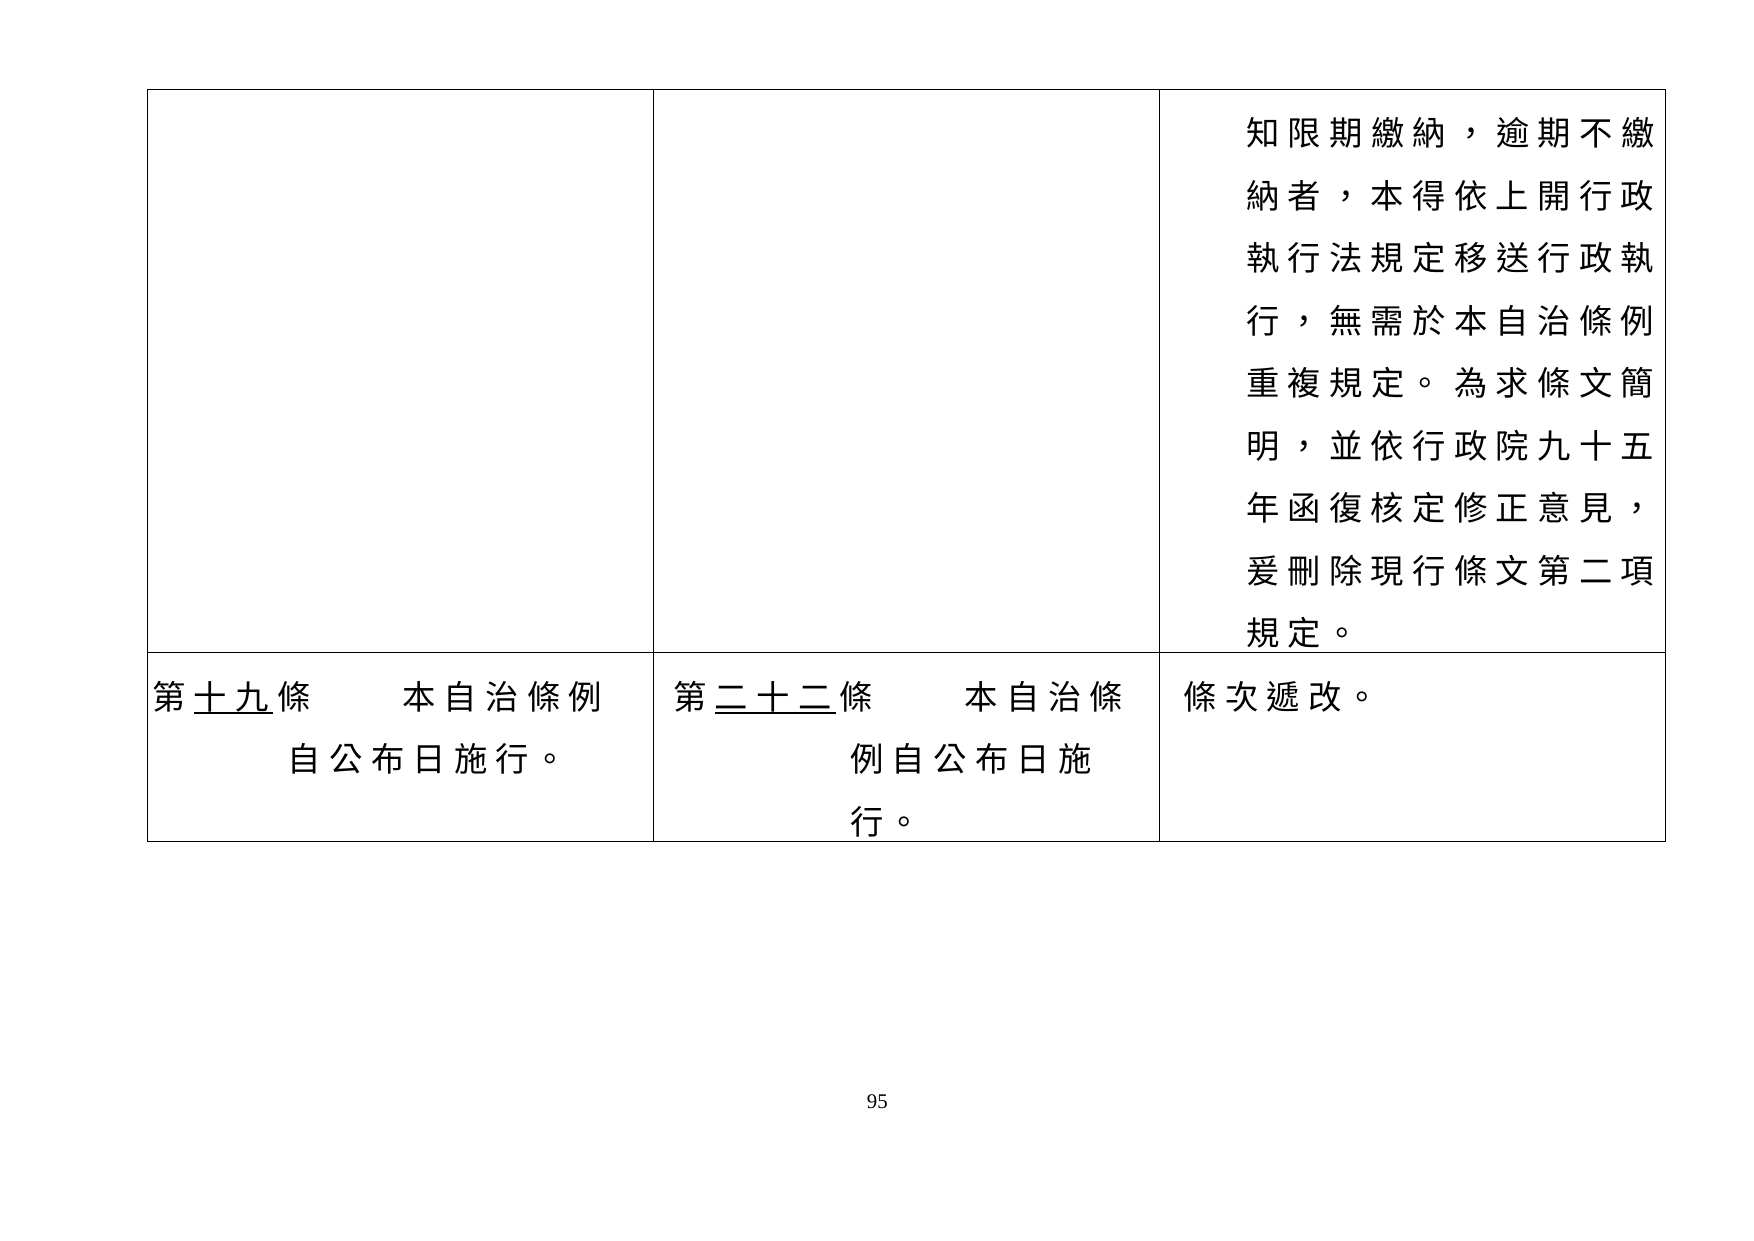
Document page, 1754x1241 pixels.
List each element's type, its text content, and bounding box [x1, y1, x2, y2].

table_cell 知限期繳納，逾期不繳納者，本得依上開行政執行法規定移送行政執行，無需於本自治條例重複規定。為求條文簡明，並依行政院九十五年函復核定修正意見，爰刪除現行條文第二項規定。 [1160, 90, 1665, 652]
table_cell [654, 90, 1159, 652]
table_cell 第十九條 本自治條例自公布日施行。 [148, 653, 653, 841]
table_cell [148, 90, 653, 652]
table_cell 條次遞改。 [1160, 653, 1665, 841]
table_cell 第二十二條 本自治條例自公布日施行。 [654, 653, 1159, 841]
